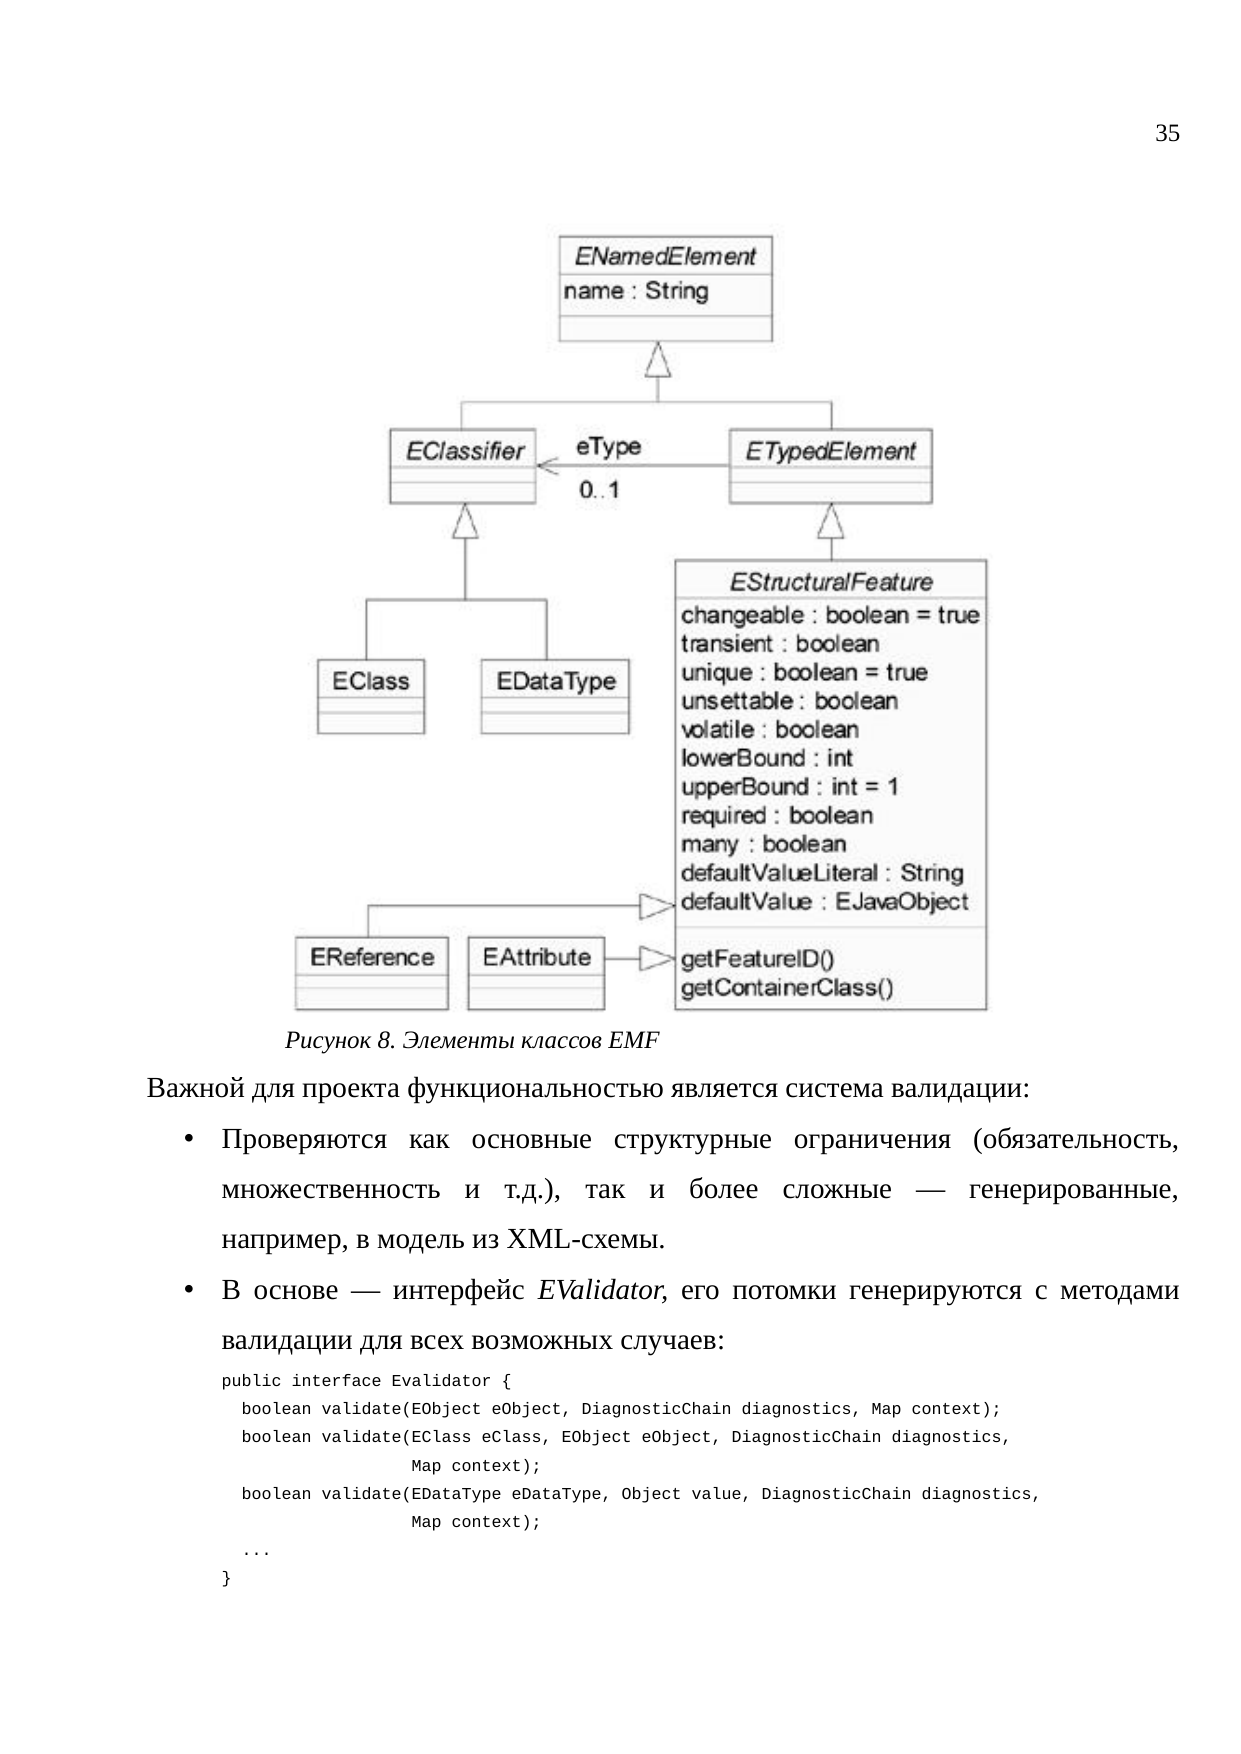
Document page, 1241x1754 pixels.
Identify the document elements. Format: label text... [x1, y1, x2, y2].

list Важной для проекта функциональностью является система валидации: [109, 177, 1180, 1104]
list boolean validate(EObject eObject, DiagnosticChain diagnostics, Map context); [184, 1401, 1180, 1419]
list Map context); [184, 1457, 1180, 1476]
picture [285, 206, 1008, 1025]
list В основе — интерфейс EValidator, его потомки генерируются с методами валидации для всех возможных случаев: [184, 1272, 1180, 1356]
list boolean validate(EClass eClass, EObject eObject, DiagnosticChain diagnostics, [184, 1429, 1180, 1448]
list Рисунок 8. Элементы классов EMF [285, 1025, 1007, 1054]
list ... [184, 1542, 1180, 1561]
list } [184, 1570, 1180, 1589]
list Проверяются как основные структурные ограничения (обязательность, множественность и т.д.), так и более сложные — генерированные, например, в модель из XML-схемы. [184, 1121, 1180, 1255]
list public interface Evalidator { [184, 1372, 1180, 1391]
list Map context); [184, 1514, 1180, 1532]
list boolean validate(EDataType eDataType, Object value, DiagnosticChain diagnostics, [184, 1485, 1180, 1504]
